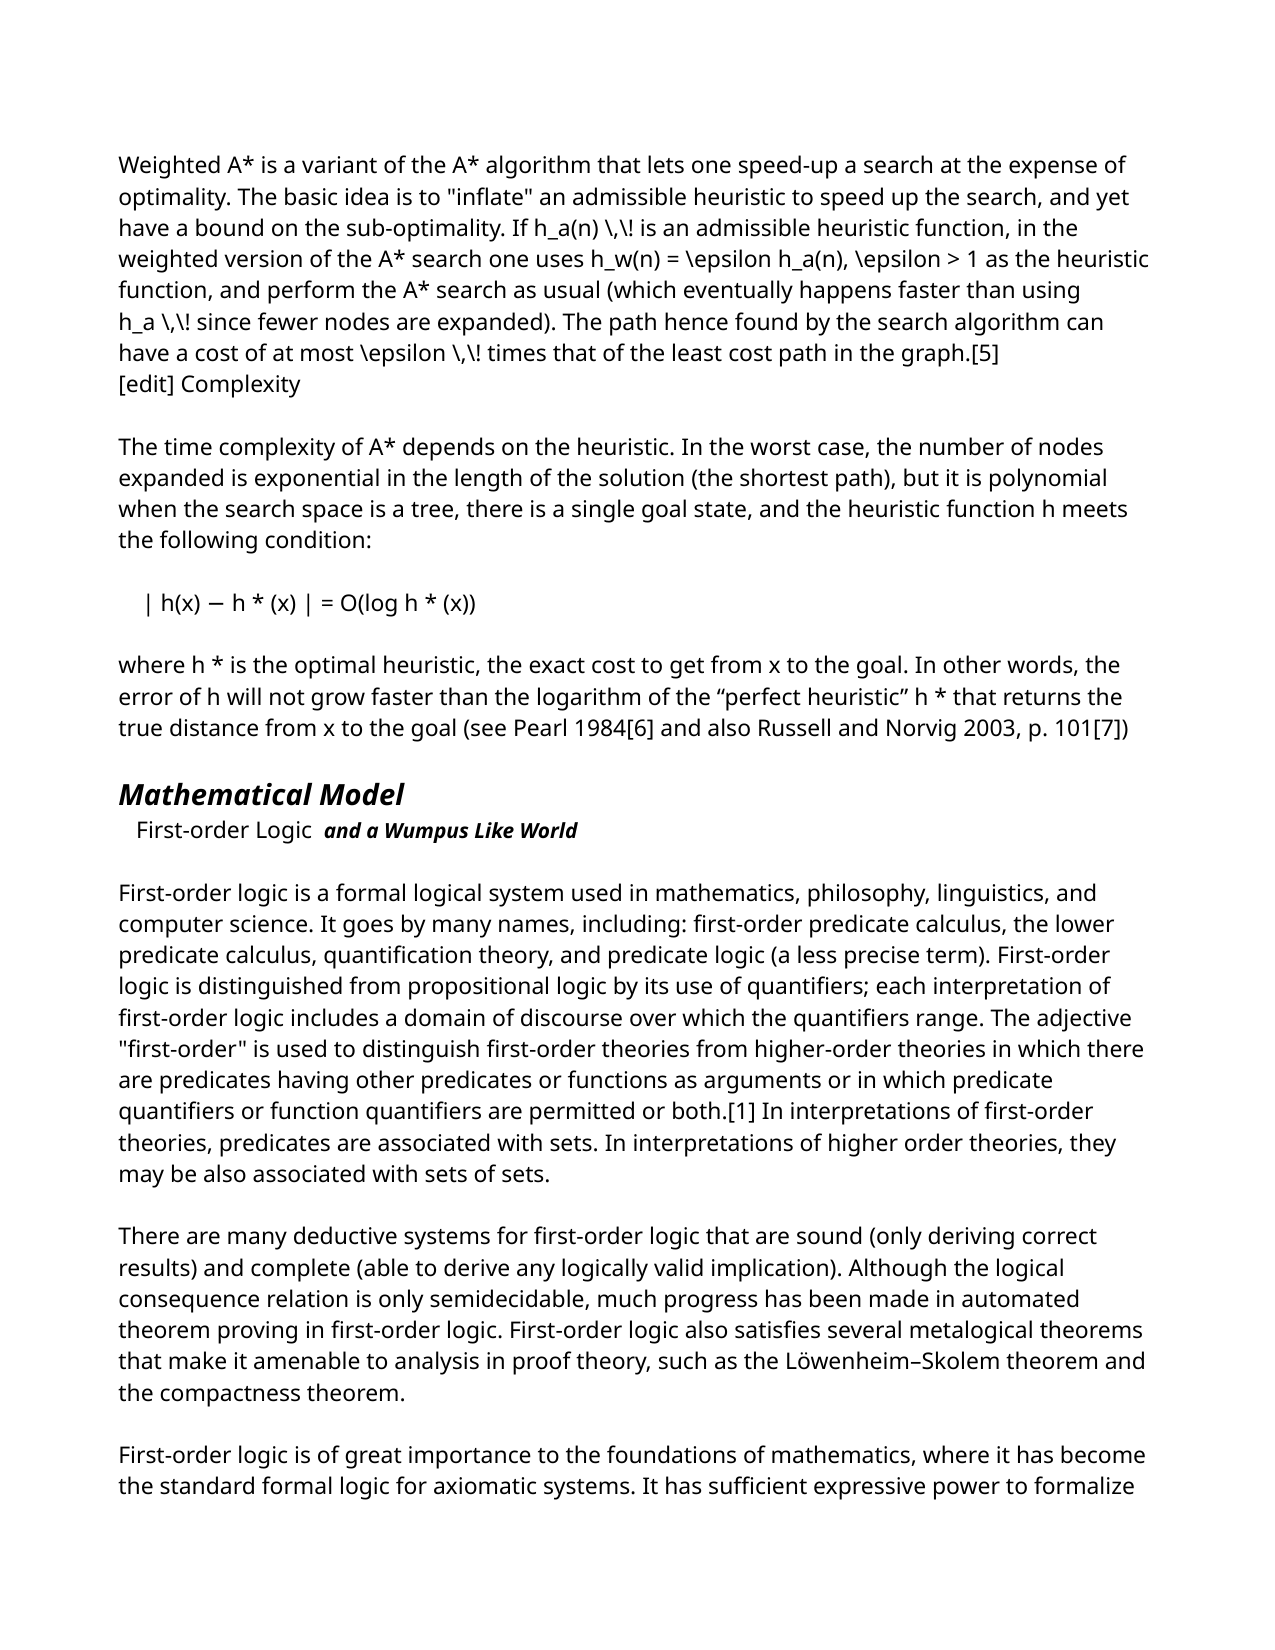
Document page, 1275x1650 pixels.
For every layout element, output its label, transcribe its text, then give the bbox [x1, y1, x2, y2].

text [edit] Complexity [118, 368, 1157, 399]
text Weighted A* is a variant of the A* algorithm that lets one speed-up a search at the expense of optimality. The basic idea is to "inflate" an admissible heuristic to speed up the search, and yet have a bound on the sub-optimality. If h_a(n) \,\! is an admissible heuristic function, in the weighted version of the A* search one uses h_w(n) = \epsilon h_a(n), \epsilon > 1 as the heuristic function, and perform the A* search as usual (which eventually happens faster than using h_a \,\! since fewer nodes are expanded). The path hence found by the search algorithm can have a cost of at most \epsilon \,\! times that of the least cost path in the graph.[5] [118, 149, 1157, 368]
text First-order Logic and a Wumpus Like World [118, 814, 1157, 845]
text There are many deductive systems for first-order logic that are sound (only deriving correct results) and complete (able to derive any logically valid implication). Although the logical consequence relation is only semidecidable, much progress has been made in automated theorem proving in first-order logic. First-order logic also satisfies several metalogical theorems that make it amenable to analysis in proof theory, such as the Löwenheim–Skolem theorem and the compactness theorem. [118, 1220, 1157, 1408]
text First-order logic is a formal logical system used in mathematics, philosophy, linguistics, and computer science. It goes by many names, including: first-order predicate calculus, the lower predicate calculus, quantification theory, and predicate logic (a less precise term). First-order logic is distinguished from propositional logic by its use of quantifiers; each interpretation of first-order logic includes a domain of discourse over which the quantifiers range. The adjective "first-order" is used to distinguish first-order theories from higher-order theories in which there are predicates having other predicates or functions as arguments or in which predicate quantifiers or function quantifiers are permitted or both.[1] In interpretations of first-order theories, predicates are associated with sets. In interpretations of higher order theories, they may be also associated with sets of sets. [118, 877, 1157, 1189]
text where h * is the optimal heuristic, the exact cost to get from x to the goal. In other words, the error of h will not grow faster than the logarithm of the “perfect heuristic” h * that returns the true distance from x to the goal (see Pearl 1984[6] and also Russell and Norvig 2003, p. 101[7]) [118, 649, 1157, 743]
text The time complexity of A* depends on the heuristic. In the worst case, the number of nodes expanded is exponential in the length of the solution (the shortest path), but it is polynomial when the search space is a tree, there is a single goal state, and the heuristic function h meets the following condition: [118, 431, 1157, 556]
text Mathematical Model [118, 774, 1157, 814]
text First-order logic is of great importance to the foundations of mathematics, where it has become the standard formal logic for axiomatic systems. It has sufficient expressive power to formalize [118, 1439, 1157, 1502]
text | h(x) − h * (x) | = O(log h * (x)) [118, 587, 1157, 618]
